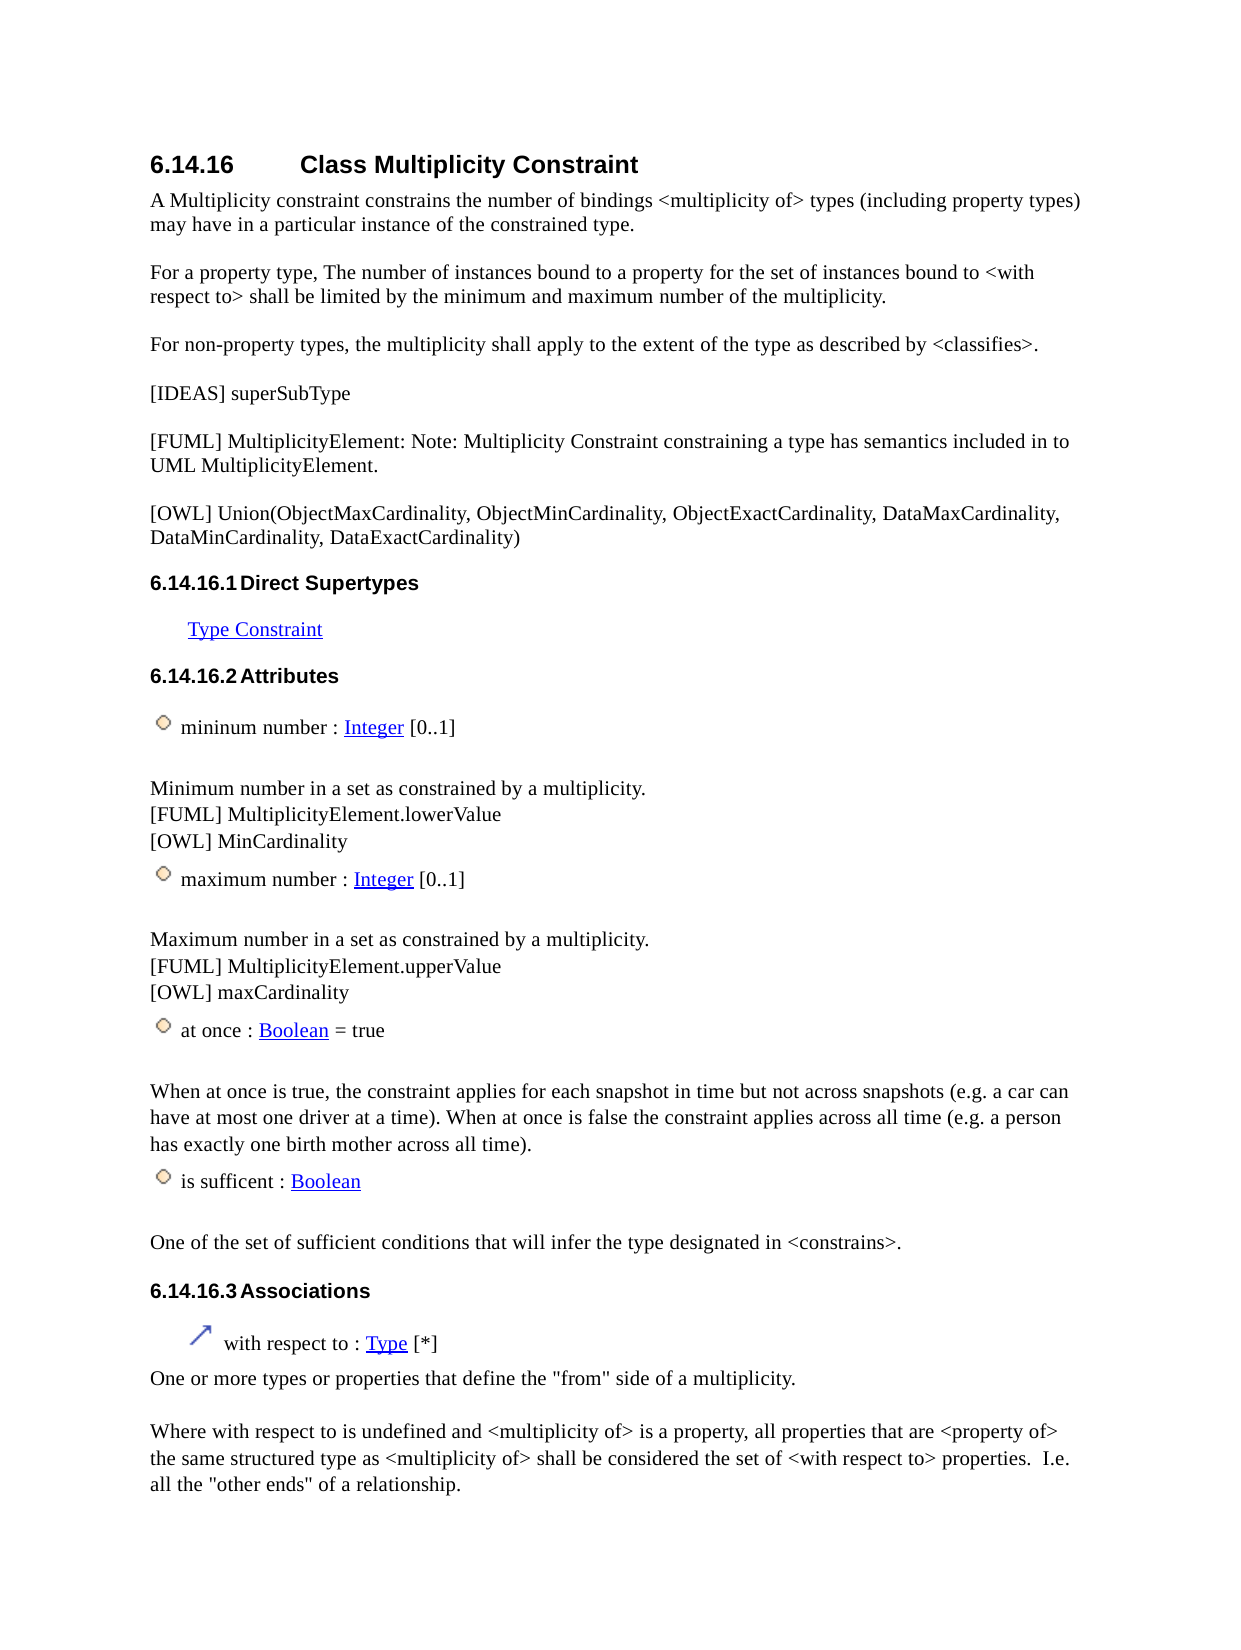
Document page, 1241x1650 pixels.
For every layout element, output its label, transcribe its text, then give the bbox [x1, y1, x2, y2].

subtitle Attributes [150, 663, 1090, 688]
picture [150, 709, 176, 735]
text Type Constraint [187, 617, 1090, 641]
subtitle Direct Supertypes [150, 571, 1090, 595]
text at once : Boolean = true [150, 1012, 1090, 1042]
text Maximum number in a set as constrained by a multiplicity. [FUML] MultiplicityElement.upperValue [OWL] maxCardinality [150, 927, 1090, 1004]
text One or more types or properties that define the "from" side of a multiplicity. Where with respect to is undefined and <multiplicity of> is a property, all properties that are <property of> the same structured type as <multiplicity of> shall be considered the set of <with respect to> properties. I.e. all the "other ends" of a relationship. [150, 1366, 1090, 1496]
text When at once is true, the constraint applies for each snapshot in time but not across snapshots (e.g. a car can have at most one driver at a time). When at once is false the constraint applies across all time (e.g. a person has exactly one birth mother across all time). [150, 1078, 1090, 1156]
text mininum number : Integer [0..1] [150, 709, 1090, 739]
text One of the set of sufficient conditions that will infer the type designated in <constrains>. [150, 1230, 1090, 1254]
text A Multiplicity constraint constrains the number of bindings <multiplicity of> types (including property types) may have in a particular instance of the constrained type. For a property type, The number of instances bound to a property for the set of instances bound to <with respect to> shall be limited by the minimum and maximum number of the multiplicity. For non-property types, the multiplicity shall apply to the extent of the type as described by <classifies>. [IDEAS] superSubType [FUML] MultiplicityElement: Note: Multiplicity Constraint constraining a type has semantics included in to UML MultiplicityElement. [OWL] Union(ObjectMaxCardinality, ObjectMinCardinality, ObjectExactCardinality, DataMaxCardinality, DataMinCardinality, DataExactCardinality) [150, 188, 1090, 549]
picture [150, 1012, 176, 1038]
text maximum number : Integer [0..1] [150, 861, 1090, 891]
text with respect to : Type [*] [187, 1325, 1090, 1354]
subtitle Associations [150, 1279, 1090, 1303]
subtitle Class Multiplicity Constraint [150, 150, 1090, 179]
text Minimum number in a set as constrained by a multiplicity. [FUML] MultiplicityElement.lowerValue [OWL] MinCardinality [150, 776, 1090, 853]
picture [187, 1324, 213, 1350]
text is sufficent : Boolean [150, 1164, 1090, 1193]
picture [150, 860, 176, 886]
picture [150, 1163, 176, 1189]
